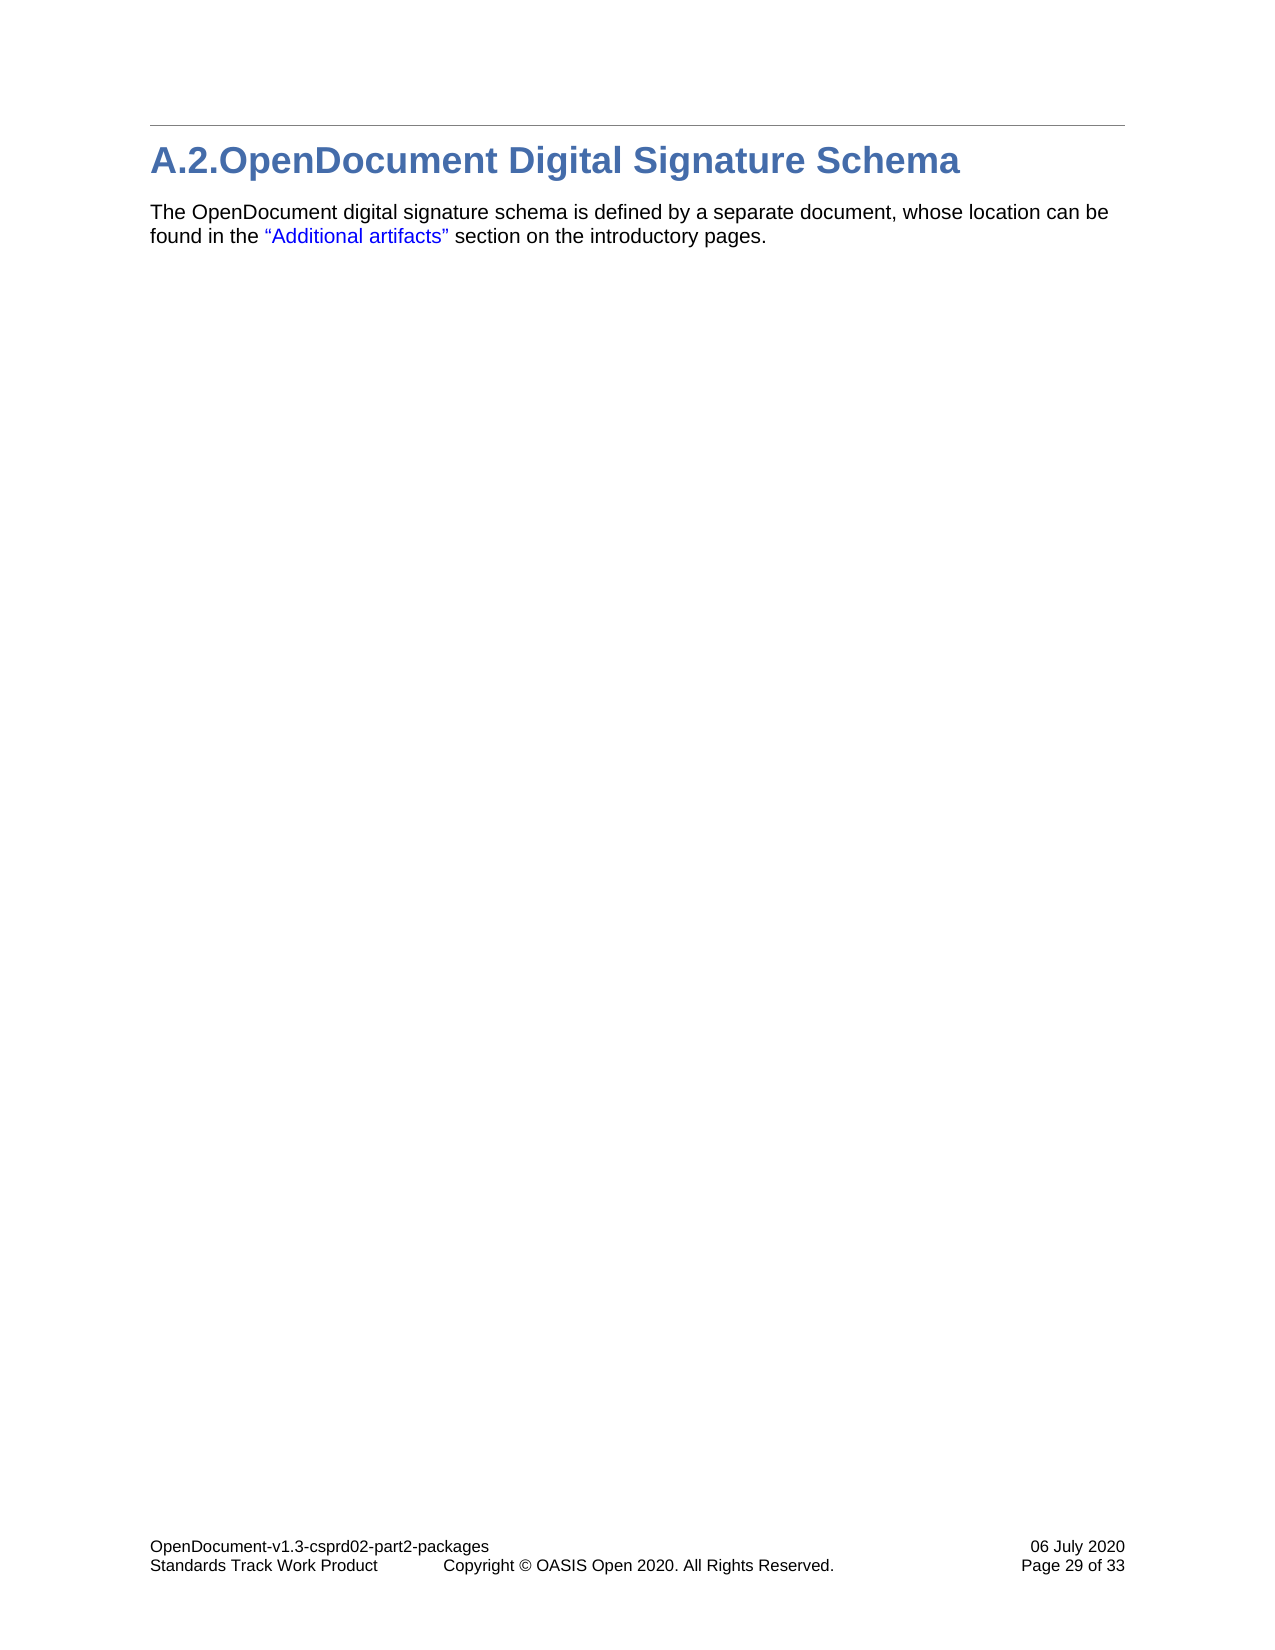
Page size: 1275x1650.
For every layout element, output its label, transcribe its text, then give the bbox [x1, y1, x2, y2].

text The OpenDocument digital signature schema is defined by a separate document, whose location can be found in the “Additional artifacts” section on the introductory pages. [150, 200, 1125, 248]
